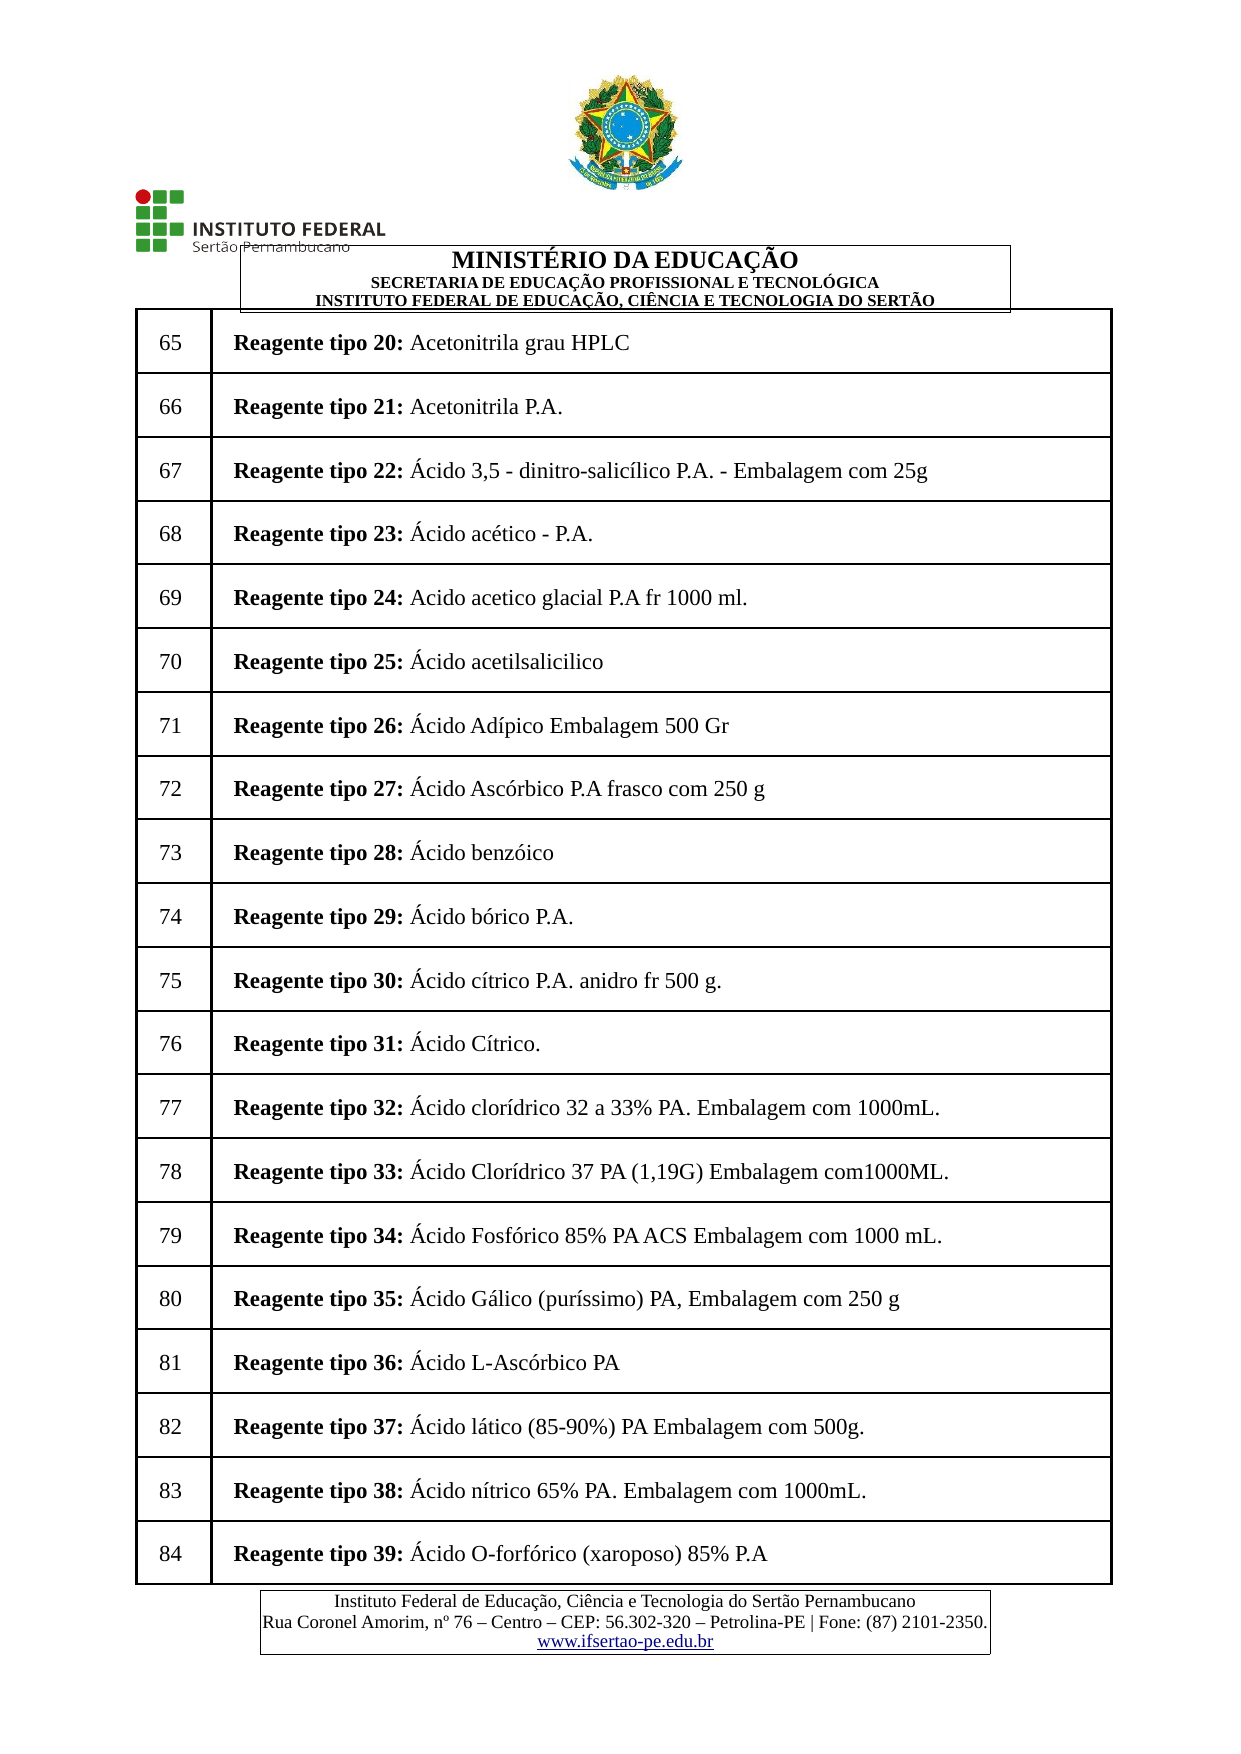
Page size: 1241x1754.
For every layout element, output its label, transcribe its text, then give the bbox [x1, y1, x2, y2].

table_cell Reagente tipo 31: Ácido Cítrico. [213, 1012, 1110, 1073]
table_cell Reagente tipo 21: Acetonitrila P.A. [213, 374, 1110, 436]
table_cell 69 [138, 565, 210, 627]
table_cell Reagente tipo 37: Ácido lático (85-90%) PA Embalagem com 500g. [213, 1394, 1110, 1456]
table_cell 75 [138, 948, 210, 1009]
table_cell Reagente tipo 27: Ácido Ascórbico P.A frasco com 250 g [213, 757, 1110, 818]
table_cell 66 [138, 374, 210, 436]
table_cell 67 [138, 438, 210, 499]
picture [568, 75, 683, 190]
table_cell 78 [138, 1139, 210, 1201]
table_cell Reagente tipo 25: Ácido acetilsalicilico [213, 629, 1110, 691]
table_cell 79 [138, 1203, 210, 1264]
table_cell Reagente tipo 33: Ácido Clorídrico 37 PA (1,19G) Embalagem com1000ML. [213, 1139, 1110, 1201]
table_cell 77 [138, 1075, 210, 1137]
table_cell Reagente tipo 23: Ácido acético - P.A. [213, 502, 1110, 563]
table_cell 82 [138, 1394, 210, 1456]
table_cell Reagente tipo 34: Ácido Fosfórico 85% PA ACS Embalagem com 1000 mL. [213, 1203, 1110, 1264]
table_cell 84 [138, 1522, 210, 1583]
table_cell 76 [138, 1012, 210, 1073]
table_cell 73 [138, 820, 210, 882]
picture [135, 189, 386, 252]
table_cell Reagente tipo 20: Acetonitrila grau HPLC [213, 310, 1110, 372]
table_cell 74 [138, 884, 210, 946]
table_cell Reagente tipo 26: Ácido Adípico Embalagem 500 Gr [213, 693, 1110, 754]
table_cell Reagente tipo 28: Ácido benzóico [213, 820, 1110, 882]
table_cell 83 [138, 1458, 210, 1519]
table_cell Reagente tipo 24: Acido acetico glacial P.A fr 1000 ml. [213, 565, 1110, 627]
table_cell 68 [138, 502, 210, 563]
table_cell 65 [138, 310, 210, 372]
table_cell Reagente tipo 38: Ácido nítrico 65% PA. Embalagem com 1000mL. [213, 1458, 1110, 1519]
table_cell Reagente tipo 39: Ácido O-forfórico (xaroposo) 85% P.A [213, 1522, 1110, 1583]
table_cell 72 [138, 757, 210, 818]
table_cell 80 [138, 1267, 210, 1328]
table_cell 81 [138, 1330, 210, 1392]
table_cell Reagente tipo 22: Ácido 3,5 - dinitro-salicílico P.A. - Embalagem com 25g [213, 438, 1110, 499]
table_cell Reagente tipo 30: Ácido cítrico P.A. anidro fr 500 g. [213, 948, 1110, 1009]
table_cell Reagente tipo 32: Ácido clorídrico 32 a 33% PA. Embalagem com 1000mL. [213, 1075, 1110, 1137]
table_cell Reagente tipo 36: Ácido L-Ascórbico PA [213, 1330, 1110, 1392]
table_cell 71 [138, 693, 210, 754]
table_cell 70 [138, 629, 210, 691]
table_cell Reagente tipo 35: Ácido Gálico (puríssimo) PA, Embalagem com 250 g [213, 1267, 1110, 1328]
table_cell Reagente tipo 29: Ácido bórico P.A. [213, 884, 1110, 946]
